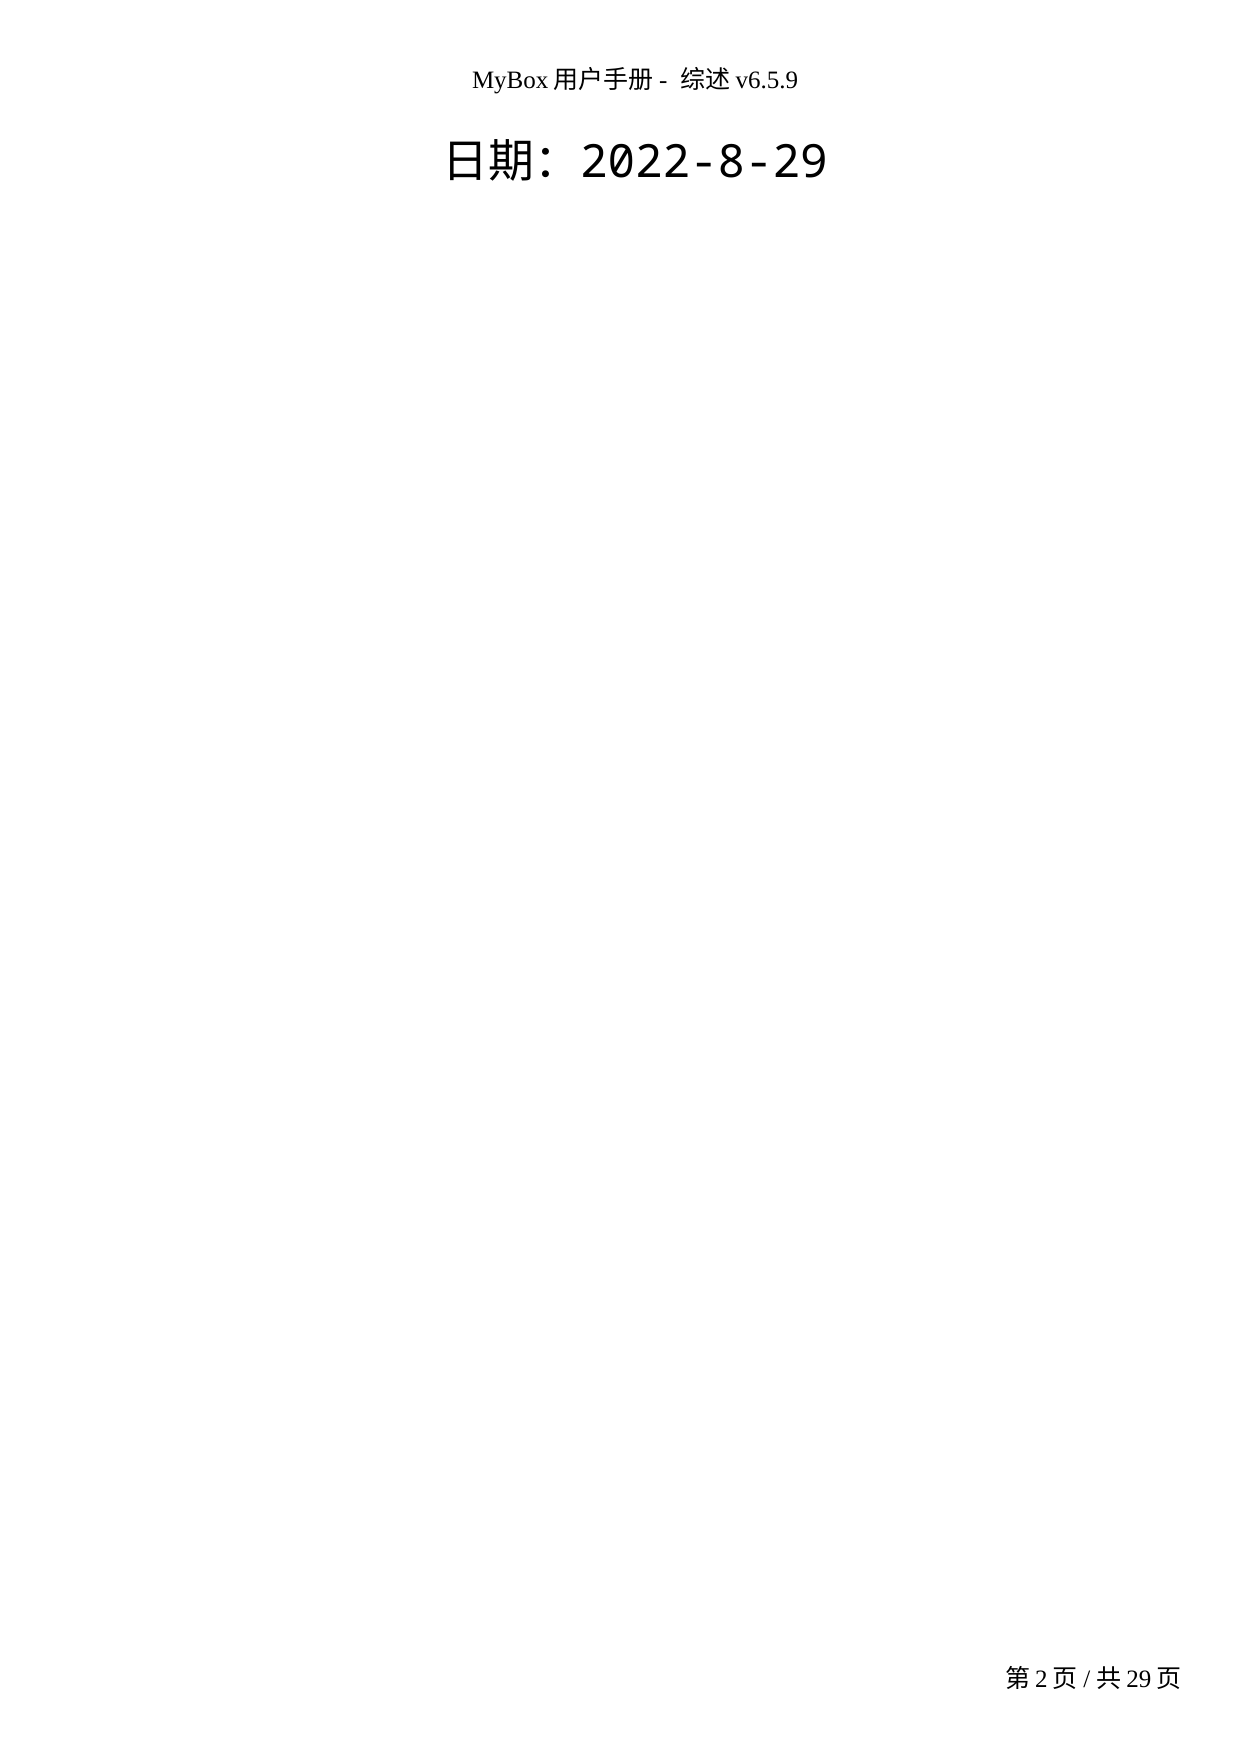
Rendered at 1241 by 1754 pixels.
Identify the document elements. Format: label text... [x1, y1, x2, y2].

text 日期：2022-8-29 [88, 125, 1181, 191]
